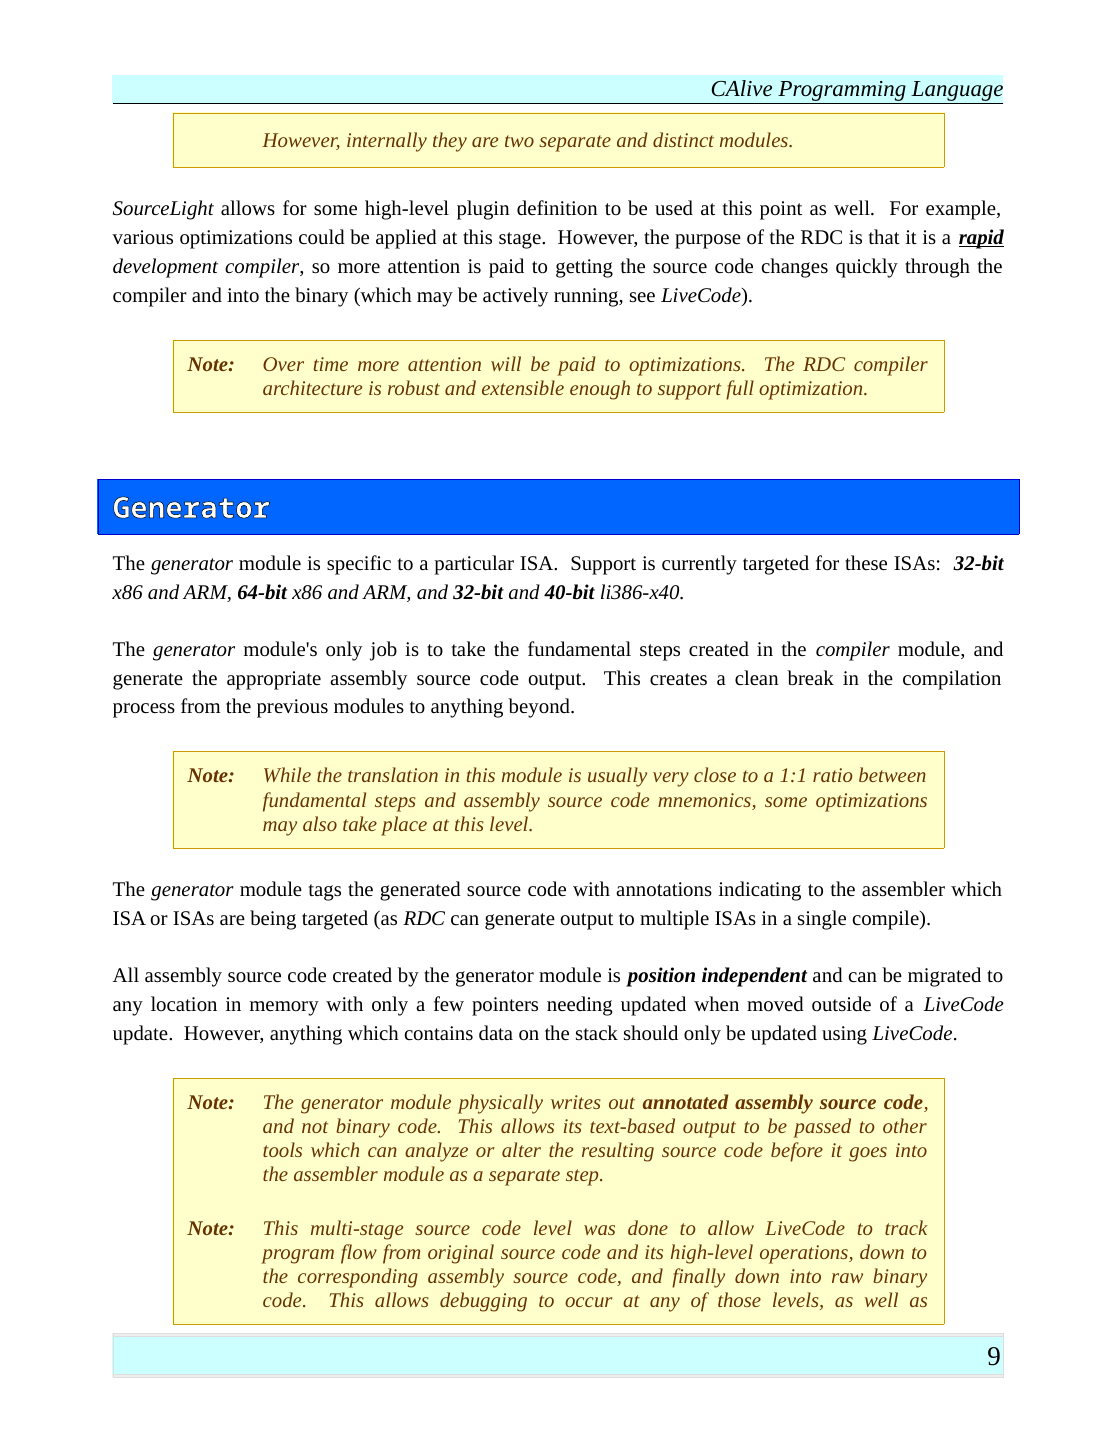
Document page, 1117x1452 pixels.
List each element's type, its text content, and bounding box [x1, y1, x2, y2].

text The generator module is specific to a particular ISA. Support is currently targeted for these ISAs: 32-bit x86 and ARM, 64-bit x86 and ARM, and 32-bit and 40-bit li386-x40. [112, 551, 1003, 604]
text Note: Over time more attention will be paid to optimizations. The RDC compiler architecture is robust and extensible enough to support full optimization. [174, 341, 944, 412]
text However, internally they are two separate and distinct modules. [174, 114, 944, 167]
text The generator module's only job is to take the fundamental steps created in the compiler module, and generate the appropriate assembly source code output. This creates a clean break in the compilation process from the previous modules to anything beyond. [112, 637, 1003, 718]
text Note: The generator module physically writes out annotated assembly source code, and not binary code. This allows its text-based output to be passed to other tools which can analyze or alter the resulting source code before it goes into the assembler module as a separate step. [174, 1079, 944, 1186]
subtitle Generator [99, 480, 1019, 534]
text The generator module tags the generated source code with annotations indicating to the assembler which ISA or ISAs are being targeted (as RDC can generate output to multiple ISAs in a single compile). [112, 877, 1003, 930]
text SourceLight allows for some high-level plugin definition to be used at this point as well. For example, various optimizations could be applied at this stage. However, the purpose of the RDC is that it is a rapid development compiler, so more attention is paid to getting the source code changes quickly through the compiler and into the binary (which may be actively running, see LiveCode). [112, 196, 1003, 307]
text All assembly source code created by the generator module is position independent and can be migrated to any location in memory with only a few pointers needing updated when moved outside of a LiveCode update. However, anything which contains data on the stack should only be updated using LiveCode. [112, 963, 1003, 1045]
text Note: While the translation in this module is usually very close to a 1:1 ratio between fundamental steps and assembly source code mnemonics, some optimizations may also take place at this level. [174, 752, 944, 848]
text Note: This multi-stage source code level was done to allow LiveCode to track program flow from original source code and its high-level operations, down to the corresponding assembly source code, and finally down into raw binary code. This allows debugging to occur at any of those levels, as well as [174, 1203, 944, 1324]
